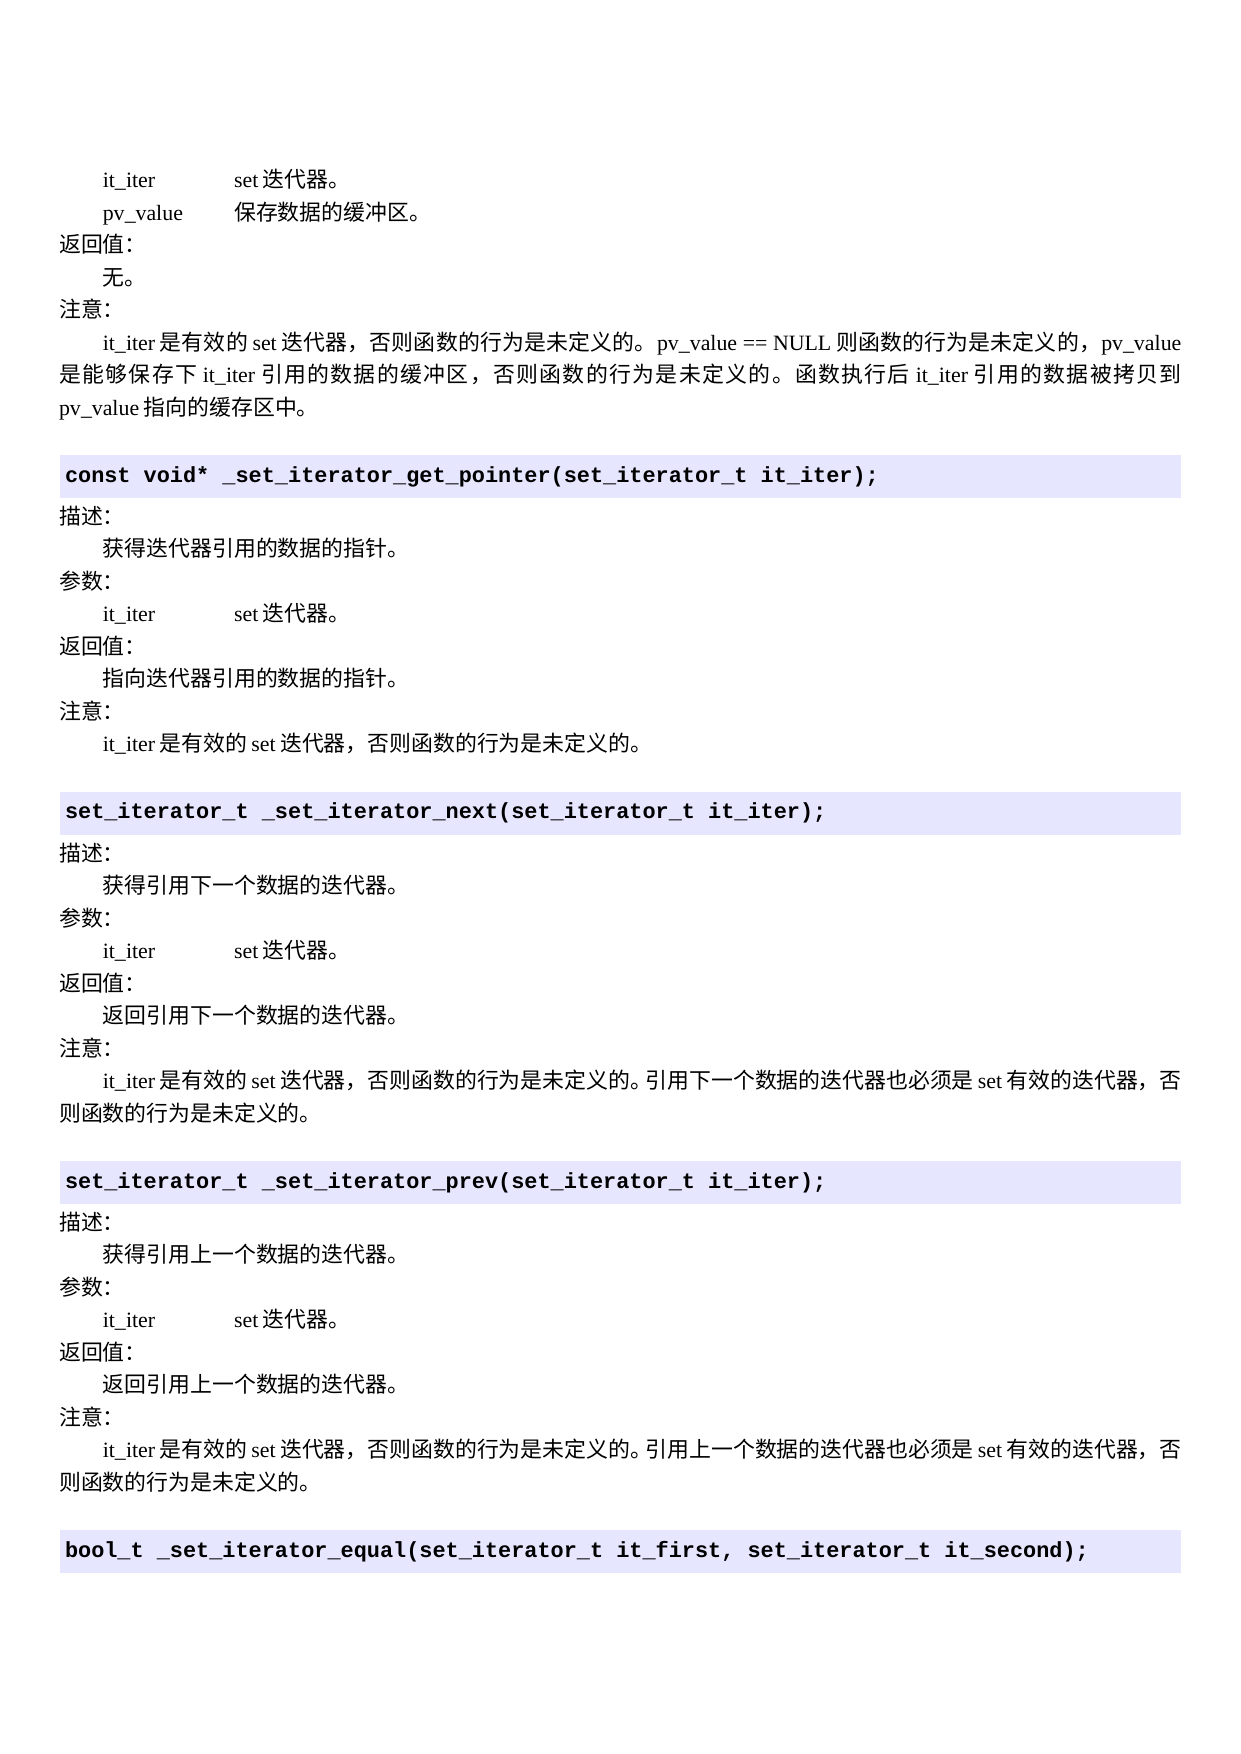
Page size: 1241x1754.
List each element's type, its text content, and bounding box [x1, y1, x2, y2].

text 参数： [59, 1269, 1181, 1302]
table_header const void* _set_iterator_get_pointer(set_iterator_t it_iter); [60, 455, 1181, 498]
table_header set_iterator_t _set_iterator_prev(set_iterator_t it_iter); [60, 1161, 1181, 1204]
text 返回值： [59, 227, 1181, 259]
text 返回值： [59, 628, 1181, 661]
text 获得引用上一个数据的迭代器。 [59, 1237, 1181, 1269]
text it_iter set迭代器。 [59, 933, 1181, 965]
text 返回值： [59, 1334, 1181, 1367]
text 指向迭代器引用的数据的指针。 [59, 661, 1181, 693]
text 描述： [59, 1205, 1181, 1237]
text 无。 [59, 259, 1181, 292]
text it_iter是有效的set迭代器，否则函数的行为是未定义的。pv_value == NULL则函数的行为是未定义的，pv_value是能够保存下it_iter引用的数据的缓冲区，否则函数的行为是未定义的。函数执行后it_iter引用的数据被拷贝到pv_value指向的缓存区中。 [59, 324, 1181, 422]
text 描述： [59, 836, 1181, 868]
text pv_value 保存数据的缓冲区。 [59, 194, 1181, 227]
text it_iter是有效的set迭代器，否则函数的行为是未定义的。引用下一个数据的迭代器也必须是set有效的迭代器，否则函数的行为是未定义的。 [59, 1063, 1181, 1128]
text it_iter set迭代器。 [59, 596, 1181, 628]
text 注意： [59, 292, 1181, 324]
text 返回引用下一个数据的迭代器。 [59, 998, 1181, 1030]
text 返回值： [59, 965, 1181, 998]
text 注意： [59, 1030, 1181, 1063]
text 描述： [59, 500, 1181, 531]
text 参数： [59, 563, 1181, 596]
text 参数： [59, 900, 1181, 933]
text 返回引用上一个数据的迭代器。 [59, 1367, 1181, 1399]
text 注意： [59, 693, 1181, 726]
table_header bool_t _set_iterator_equal(set_iterator_t it_first, set_iterator_t it_second); [60, 1530, 1181, 1573]
text it_iter set迭代器。 [59, 1302, 1181, 1334]
text 注意： [59, 1399, 1181, 1432]
table_header set_iterator_t _set_iterator_next(set_iterator_t it_iter); [60, 792, 1181, 835]
text it_iter是有效的set迭代器，否则函数的行为是未定义的。 [59, 726, 1181, 758]
text 获得引用下一个数据的迭代器。 [59, 868, 1181, 900]
text it_iter是有效的set迭代器，否则函数的行为是未定义的。引用上一个数据的迭代器也必须是set有效的迭代器，否则函数的行为是未定义的。 [59, 1432, 1181, 1497]
text it_iter set迭代器。 [59, 162, 1181, 194]
text 获得迭代器引用的数据的指针。 [59, 531, 1181, 563]
